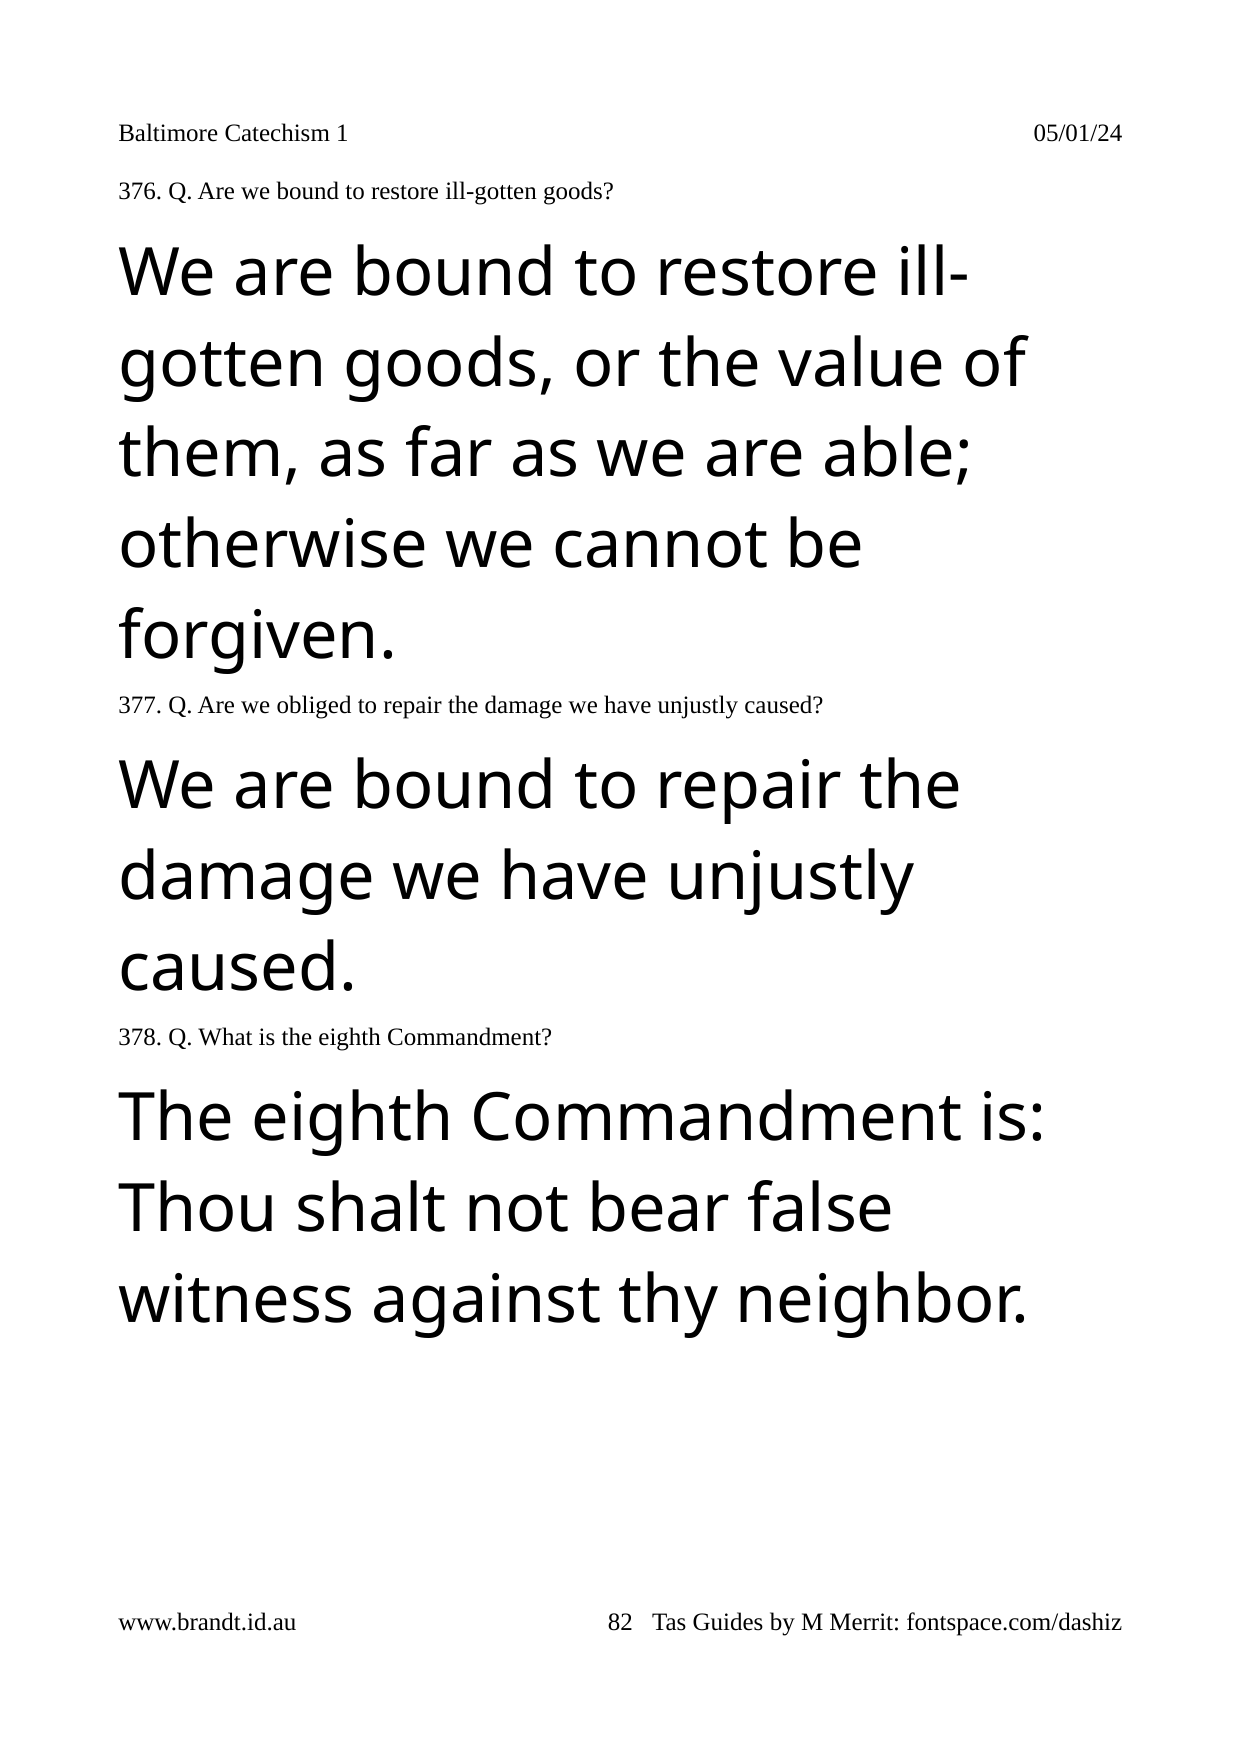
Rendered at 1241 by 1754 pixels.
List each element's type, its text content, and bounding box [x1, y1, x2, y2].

text We are bound to restore ill-gotten goods, or the value of them, as far as we are able; otherwise we cannot be forgiven. [118, 224, 1122, 678]
text 376. Q. Are we bound to restore ill-gotten goods? [118, 176, 1122, 205]
text 377. Q. Are we obliged to repair the damage we have unjustly caused? [118, 690, 1122, 719]
text 378. Q. What is the eighth Commandment? [118, 1022, 1122, 1051]
text The eighth Commandment is: Thou shalt not bear false witness against thy neighbor. [118, 1069, 1122, 1342]
text We are bound to repair the damage we have unjustly caused. [118, 737, 1122, 1010]
